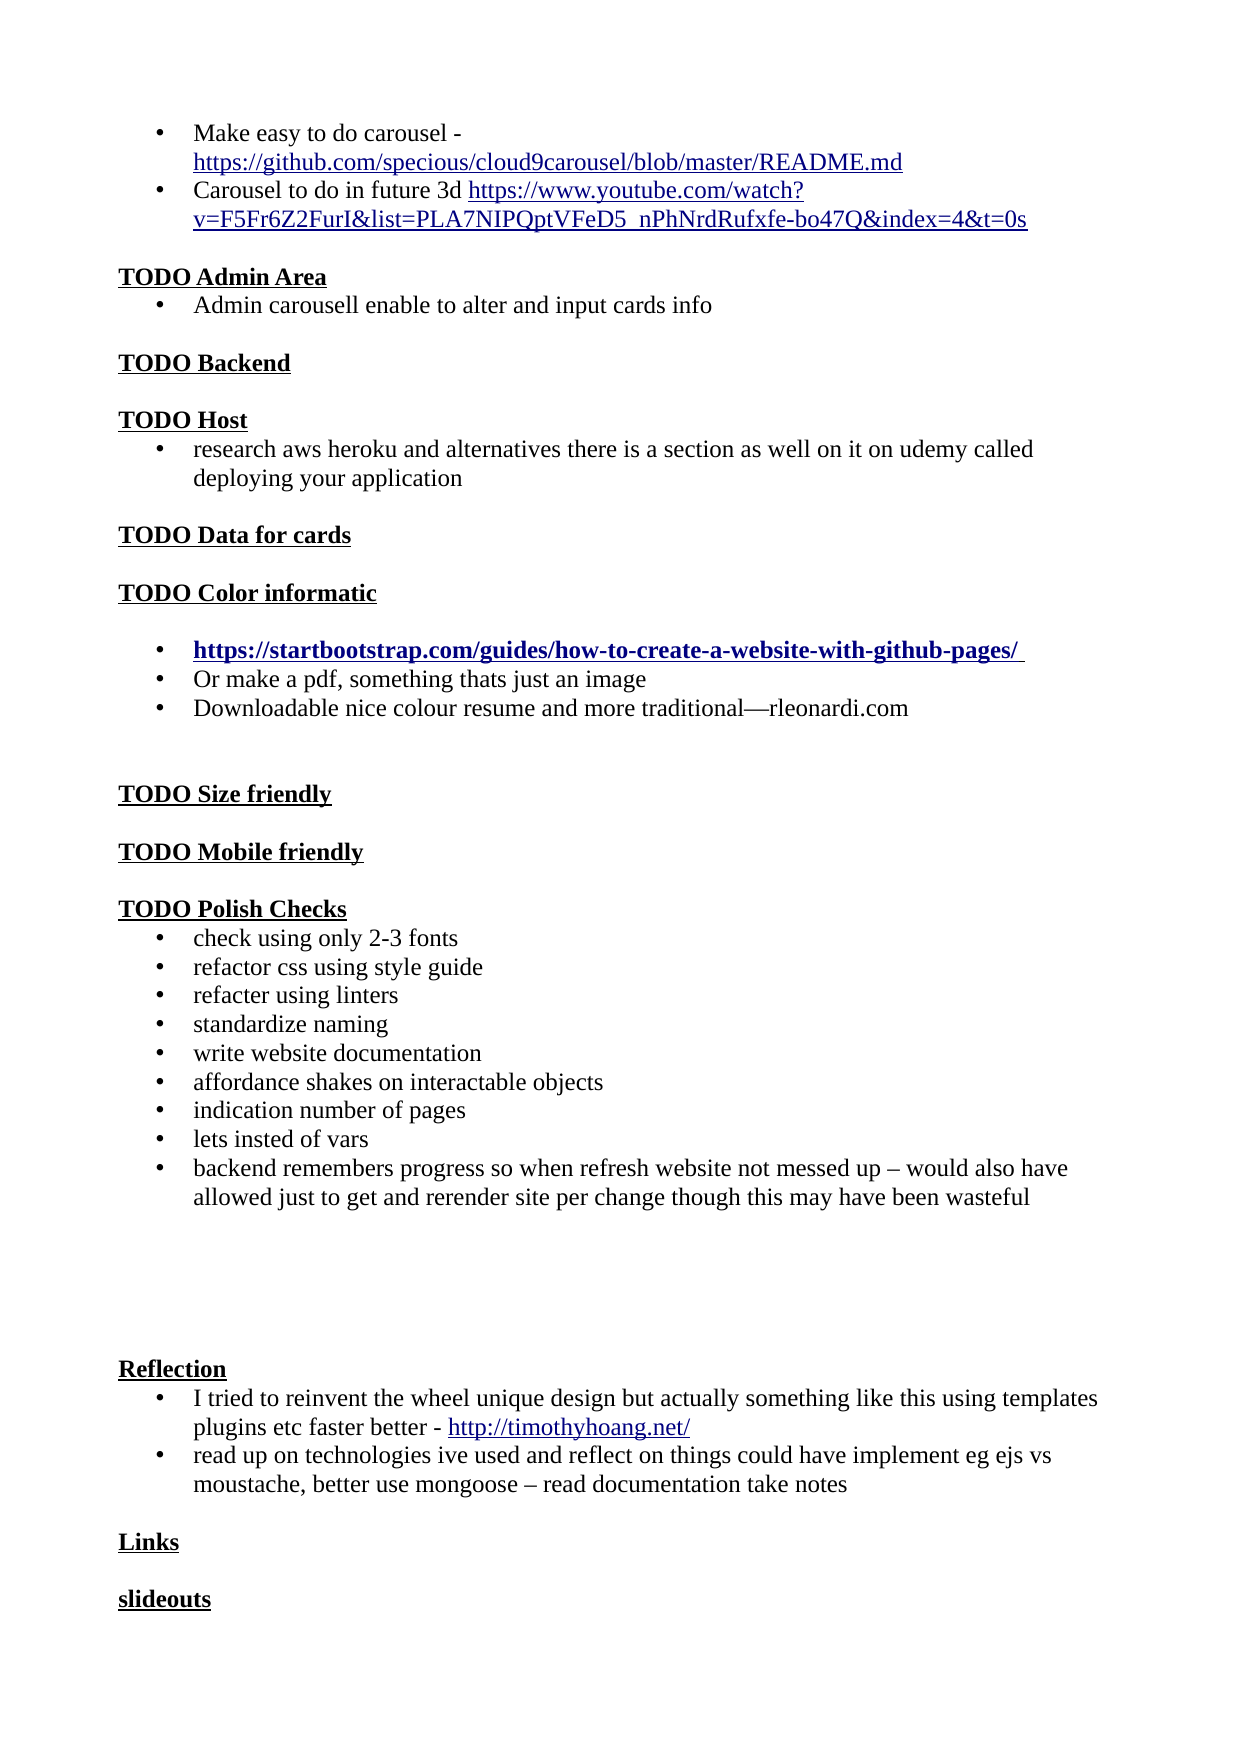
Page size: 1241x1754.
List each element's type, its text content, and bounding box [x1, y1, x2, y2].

text Links [118, 1527, 1122, 1556]
list write website documentation [156, 1038, 1122, 1067]
list Make easy to do carousel - https://github.com/specious/cloud9carousel/blob/master/README.md [156, 118, 1122, 176]
text TODO Data for cards [118, 521, 1122, 549]
list standardize naming [156, 1009, 1122, 1038]
text TODO Size friendly [118, 779, 1122, 808]
list Carousel to do in future 3d https://www.youtube.com/watch?v=F5Fr6Z2FurI&list=PLA7NIPQptVFeD5_nPhNrdRufxfe-bo47Q&index=4&t=0s [156, 176, 1122, 233]
list refacter using linters [156, 981, 1122, 1009]
list check using only 2-3 fonts [156, 923, 1122, 952]
list backend remembers progress so when refresh website not messed up – would also have allowed just to get and rerender site per change though this may have been wasteful [156, 1153, 1122, 1211]
text TODO Host [118, 406, 1122, 434]
text Reflection [118, 1354, 1122, 1383]
list refactor css using style guide [156, 952, 1122, 981]
text TODO Polish Checks [118, 894, 1122, 923]
text TODO Color informatic [118, 578, 1122, 607]
text TODO Backend [118, 348, 1122, 377]
list https://startbootstrap.com/guides/how-to-create-a-website-with-github-pages/ [156, 636, 1122, 664]
list Admin carousell enable to alter and input cards info [156, 291, 1122, 319]
list affordance shakes on interactable objects [156, 1067, 1122, 1096]
list indication number of pages [156, 1096, 1122, 1124]
list Downloadable nice colour resume and more traditional—rleonardi.com [156, 693, 1122, 722]
list Or make a pdf, something thats just an image [156, 664, 1122, 693]
list lets insted of vars [156, 1124, 1122, 1153]
text TODO Admin Area [118, 262, 1122, 291]
list read up on technologies ive used and reflect on things could have implement eg ejs vs moustache, better use mongoose – read documentation take notes [156, 1441, 1122, 1498]
list I tried to reinvent the wheel unique design but actually something like this using templates plugins etc faster better - http://timothyhoang.net/ [156, 1383, 1122, 1441]
list research aws heroku and alternatives there is a section as well on it on udemy called deploying your application [156, 434, 1122, 492]
text TODO Mobile friendly [118, 837, 1122, 866]
text slideouts [118, 1584, 1122, 1613]
